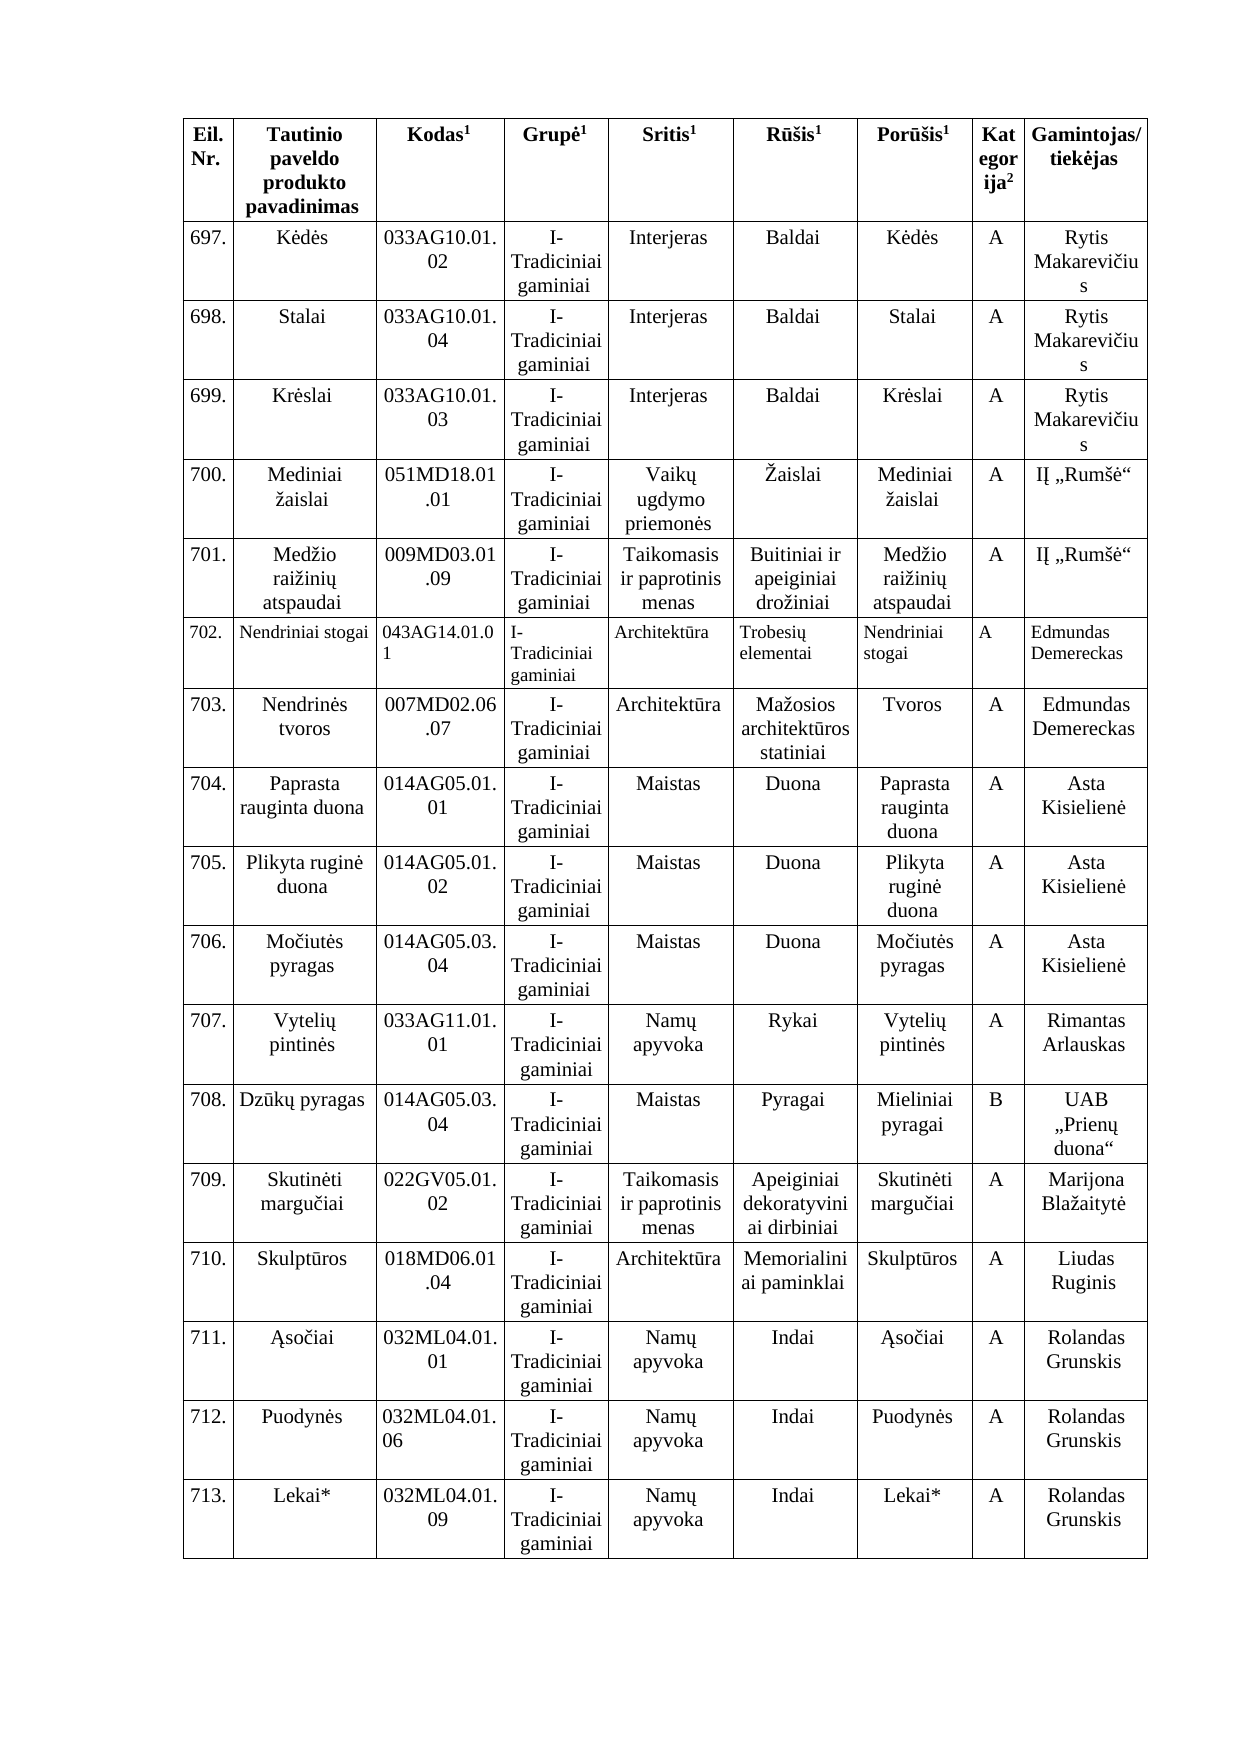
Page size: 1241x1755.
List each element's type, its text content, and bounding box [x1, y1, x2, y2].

table_header Gamintojas/ tiekėjas [1025, 119, 1147, 221]
table_cell 713. [184, 1480, 233, 1558]
table_cell Kėdės [234, 222, 376, 300]
table_cell A [973, 618, 1024, 688]
table_cell 701. [184, 539, 233, 617]
table_cell A [973, 926, 1024, 1004]
table_cell Ąsočiai [858, 1322, 972, 1400]
table_cell Namų apyvoka [609, 1322, 733, 1400]
table_cell Maistas [609, 768, 733, 846]
table_cell Nendriniai stogai [858, 618, 972, 688]
table_cell A [973, 1164, 1024, 1242]
table_header Grupė1 [505, 119, 608, 221]
table_cell Namų apyvoka [609, 1480, 733, 1558]
table_cell I-Tradiciniai gaminiai [505, 1243, 608, 1321]
table_cell UAB „Prienų duona“ [1025, 1085, 1147, 1162]
table_cell 043AG14.01.01 [377, 618, 504, 688]
table_header Tautinio paveldo produkto pavadinimas [234, 119, 376, 221]
table_header Kategorija2 [973, 119, 1024, 221]
table_cell Buitiniai ir apeiginiai drožiniai [734, 539, 857, 617]
table_cell 707. [184, 1005, 233, 1083]
table_cell Lekai* [234, 1480, 376, 1558]
table_cell Puodynės [858, 1401, 972, 1479]
table_cell I-Tradiciniai gaminiai [505, 1164, 608, 1242]
table_cell A [973, 1401, 1024, 1479]
table_cell 698. [184, 301, 233, 379]
table_cell Liudas Ruginis [1025, 1243, 1147, 1321]
table_cell I-Tradiciniai gaminiai [505, 1322, 608, 1400]
table_cell Rytis Makarevičius [1025, 301, 1147, 379]
table_cell 032ML04.01.06 [377, 1401, 504, 1479]
table_cell Skutinėti margučiai [858, 1164, 972, 1242]
table_cell Asta Kisielienė [1025, 768, 1147, 846]
table_cell Paprasta rauginta duona [234, 768, 376, 846]
table_cell 702. [184, 618, 233, 688]
table_cell Medžio raižinių atspaudai [234, 539, 376, 617]
table_cell 014AG05.01.01 [377, 768, 504, 846]
table_cell Žaislai [734, 460, 857, 537]
table_cell 700. [184, 460, 233, 537]
table_cell A [973, 222, 1024, 300]
table_cell 007MD02.06.07 [377, 689, 504, 767]
table_cell I-Tradiciniai gaminiai [505, 380, 608, 458]
table_cell Stalai [234, 301, 376, 379]
table_cell 014AG05.03.04 [377, 926, 504, 1004]
table_cell 009MD03.01.09 [377, 539, 504, 617]
table_cell Baldai [734, 222, 857, 300]
table_cell I-Tradiciniai gaminiai [505, 768, 608, 846]
table_cell Paprasta rauginta duona [858, 768, 972, 846]
table_cell Mieliniai pyragai [858, 1085, 972, 1162]
table_cell A [973, 301, 1024, 379]
table_cell Mažosios architektūros statiniai [734, 689, 857, 767]
table_cell 711. [184, 1322, 233, 1400]
table_cell A [973, 689, 1024, 767]
table_cell Stalai [858, 301, 972, 379]
table_cell Nendriniai stogai [234, 618, 376, 688]
table_cell I-Tradiciniai gaminiai [505, 689, 608, 767]
table_cell Plikyta ruginė duona [234, 847, 376, 925]
table_cell Plikyta ruginė duona [858, 847, 972, 925]
table_cell Maistas [609, 1085, 733, 1162]
table_cell I-Tradiciniai gaminiai [505, 618, 608, 688]
table_cell Taikomasis ir paprotinis menas [609, 539, 733, 617]
table_cell 712. [184, 1401, 233, 1479]
table_cell Apeiginiai dekoratyviniai dirbiniai [734, 1164, 857, 1242]
table_cell Memorialiniai paminklai [734, 1243, 857, 1321]
table_cell 032ML04.01.01 [377, 1322, 504, 1400]
table_cell 033AG10.01.02 [377, 222, 504, 300]
table_cell Puodynės [234, 1401, 376, 1479]
table_header Sritis1 [609, 119, 733, 221]
table_cell I-Tradiciniai gaminiai [505, 1005, 608, 1083]
table_cell Skulptūros [234, 1243, 376, 1321]
table_cell A [973, 1243, 1024, 1321]
table_cell Architektūra [609, 1243, 733, 1321]
table_cell Vytelių pintinės [858, 1005, 972, 1083]
table_cell 018MD06.01.04 [377, 1243, 504, 1321]
table_cell 014AG05.03.04 [377, 1085, 504, 1162]
table_cell Ąsočiai [234, 1322, 376, 1400]
table_cell Baldai [734, 380, 857, 458]
table_cell Kėdės [858, 222, 972, 300]
table_cell Rolandas Grunskis [1025, 1480, 1147, 1558]
table_cell Interjeras [609, 301, 733, 379]
table_cell A [973, 768, 1024, 846]
table_cell I-Tradiciniai gaminiai [505, 1401, 608, 1479]
table_cell Rolandas Grunskis [1025, 1401, 1147, 1479]
table_cell I-Tradiciniai gaminiai [505, 847, 608, 925]
table_cell Duona [734, 926, 857, 1004]
table_cell Architektūra [609, 618, 733, 688]
table_cell Taikomasis ir paprotinis menas [609, 1164, 733, 1242]
table_cell Skulptūros [858, 1243, 972, 1321]
table_cell Namų apyvoka [609, 1401, 733, 1479]
table_cell I-Tradiciniai gaminiai [505, 222, 608, 300]
table_cell 709. [184, 1164, 233, 1242]
table_cell 704. [184, 768, 233, 846]
table_cell I-Tradiciniai gaminiai [505, 926, 608, 1004]
table_cell Nendrinės tvoros [234, 689, 376, 767]
table_cell Močiutės pyragas [234, 926, 376, 1004]
table_cell 699. [184, 380, 233, 458]
table_cell 033AG11.01.01 [377, 1005, 504, 1083]
table_cell Medžio raižinių atspaudai [858, 539, 972, 617]
table_cell 033AG10.01.03 [377, 380, 504, 458]
table_cell Baldai [734, 301, 857, 379]
table_cell 022GV05.01.02 [377, 1164, 504, 1242]
table_cell Pyragai [734, 1085, 857, 1162]
table_cell Duona [734, 768, 857, 846]
table_cell I-Tradiciniai gaminiai [505, 1085, 608, 1162]
table_cell Indai [734, 1401, 857, 1479]
table_cell Rytis Makarevičius [1025, 222, 1147, 300]
table_cell 697. [184, 222, 233, 300]
table_cell A [973, 847, 1024, 925]
table_cell Edmundas Demereckas [1025, 689, 1147, 767]
table_cell Trobesių elementai [734, 618, 857, 688]
table_cell I-Tradiciniai gaminiai [505, 539, 608, 617]
table_cell Rolandas Grunskis [1025, 1322, 1147, 1400]
table_cell Asta Kisielienė [1025, 926, 1147, 1004]
table_cell I-Tradiciniai gaminiai [505, 1480, 608, 1558]
table_cell Maistas [609, 926, 733, 1004]
table_cell Rimantas Arlauskas [1025, 1005, 1147, 1083]
table_cell Vytelių pintinės [234, 1005, 376, 1083]
table_cell Močiutės pyragas [858, 926, 972, 1004]
table_header Rūšis1 [734, 119, 857, 221]
table_cell Krėslai [234, 380, 376, 458]
table_cell Interjeras [609, 380, 733, 458]
table_cell A [973, 539, 1024, 617]
table_cell IĮ „Rumšė“ [1025, 539, 1147, 617]
table_cell Rykai [734, 1005, 857, 1083]
table_cell Krėslai [858, 380, 972, 458]
table_cell Architektūra [609, 689, 733, 767]
table_cell A [973, 380, 1024, 458]
table_cell Edmundas Demereckas [1025, 618, 1147, 688]
table_cell 014AG05.01.02 [377, 847, 504, 925]
table_cell 033AG10.01.04 [377, 301, 504, 379]
table_cell Duona [734, 847, 857, 925]
table_cell 708. [184, 1085, 233, 1162]
table_cell Lekai* [858, 1480, 972, 1558]
table_cell Marijona Blažaitytė [1025, 1164, 1147, 1242]
table_cell 705. [184, 847, 233, 925]
table_cell Indai [734, 1480, 857, 1558]
table_cell A [973, 1322, 1024, 1400]
table_cell 703. [184, 689, 233, 767]
table_cell Namų apyvoka [609, 1005, 733, 1083]
table_cell Interjeras [609, 222, 733, 300]
table_cell I-Tradiciniai gaminiai [505, 460, 608, 537]
table_header Eil. Nr. [184, 119, 233, 221]
table_header Porūšis1 [858, 119, 972, 221]
table_cell Rytis Makarevičius [1025, 380, 1147, 458]
table_cell Maistas [609, 847, 733, 925]
table_cell Mediniai žaislai [234, 460, 376, 537]
table_cell B [973, 1085, 1024, 1162]
table_cell A [973, 1005, 1024, 1083]
table_cell Indai [734, 1322, 857, 1400]
table_cell Skutinėti margučiai [234, 1164, 376, 1242]
table_cell A [973, 1480, 1024, 1558]
table_cell Mediniai žaislai [858, 460, 972, 537]
table_cell Dzūkų pyragas [234, 1085, 376, 1162]
table_cell 051MD18.01.01 [377, 460, 504, 537]
table_cell 710. [184, 1243, 233, 1321]
table_cell 706. [184, 926, 233, 1004]
table_header Kodas1 [377, 119, 504, 221]
table_cell Vaikų ugdymo priemonės [609, 460, 733, 537]
table_cell Tvoros [858, 689, 972, 767]
table_cell IĮ „Rumšė“ [1025, 460, 1147, 537]
table_cell 032ML04.01.09 [377, 1480, 504, 1558]
table_cell A [973, 460, 1024, 537]
table_cell I-Tradiciniai gaminiai [505, 301, 608, 379]
table_cell Asta Kisielienė [1025, 847, 1147, 925]
